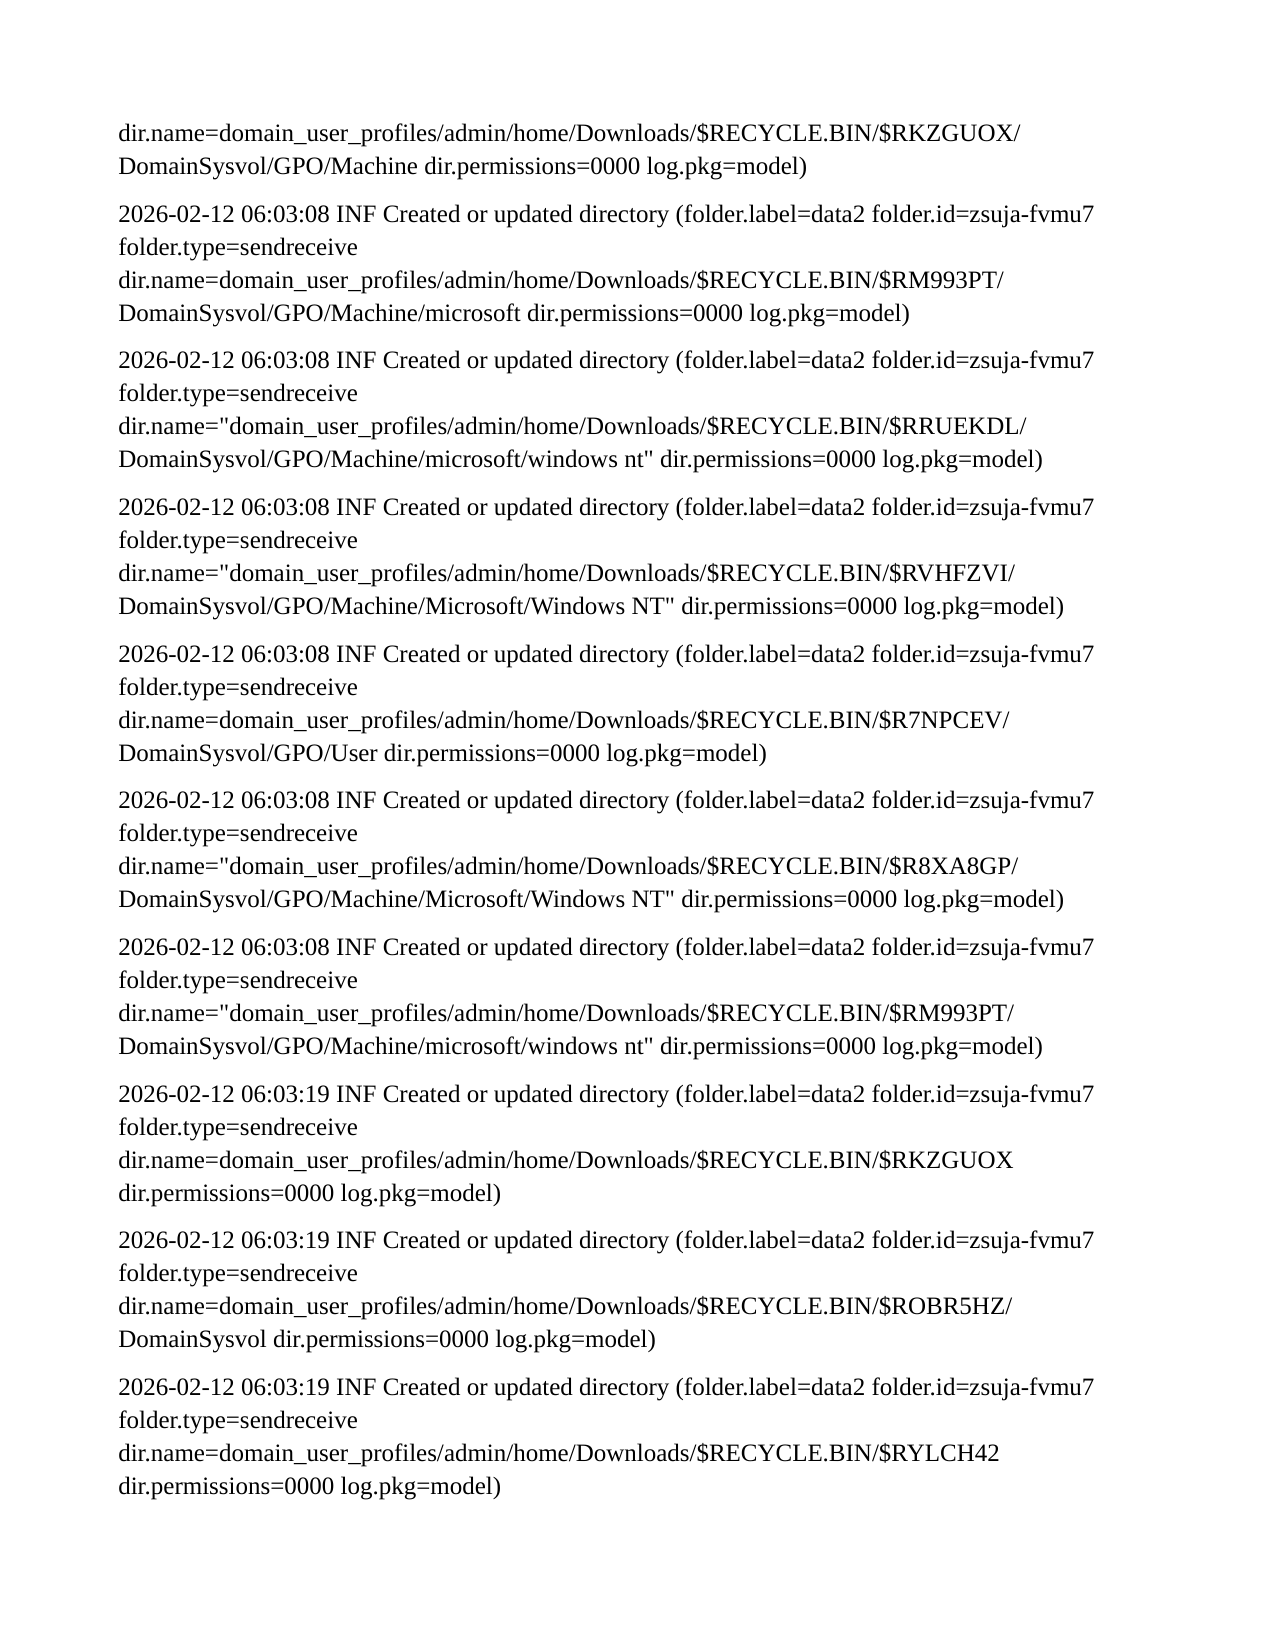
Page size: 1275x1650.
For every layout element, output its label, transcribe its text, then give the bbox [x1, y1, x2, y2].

text dir.name=domain_user_profiles/admin/home/Downloads/$RECYCLE.BIN/$RKZGUOX/DomainSysvol/GPO/Machine dir.permissions=0000 log.pkg=model) [118, 118, 1157, 180]
text 2026-02-12 06:03:19 INF Created or updated directory (folder.label=data2 folder.id=zsuja-fvmu7 folder.type=sendreceive dir.name=domain_user_profiles/admin/home/Downloads/$RECYCLE.BIN/$RYLCH42 dir.permissions=0000 log.pkg=model) [118, 1372, 1157, 1500]
text 2026-02-12 06:03:19 INF Created or updated directory (folder.label=data2 folder.id=zsuja-fvmu7 folder.type=sendreceive dir.name=domain_user_profiles/admin/home/Downloads/$RECYCLE.BIN/$ROBR5HZ/DomainSysvol dir.permissions=0000 log.pkg=model) [118, 1225, 1157, 1353]
text 2026-02-12 06:03:08 INF Created or updated directory (folder.label=data2 folder.id=zsuja-fvmu7 folder.type=sendreceive dir.name=domain_user_profiles/admin/home/Downloads/$RECYCLE.BIN/$R7NPCEV/DomainSysvol/GPO/User dir.permissions=0000 log.pkg=model) [118, 639, 1157, 767]
text 2026-02-12 06:03:08 INF Created or updated directory (folder.label=data2 folder.id=zsuja-fvmu7 folder.type=sendreceive dir.name="domain_user_profiles/admin/home/Downloads/$RECYCLE.BIN/$RVHFZVI/DomainSysvol/GPO/Machine/Microsoft/Windows NT" dir.permissions=0000 log.pkg=model) [118, 492, 1157, 620]
text 2026-02-12 06:03:19 INF Created or updated directory (folder.label=data2 folder.id=zsuja-fvmu7 folder.type=sendreceive dir.name=domain_user_profiles/admin/home/Downloads/$RECYCLE.BIN/$RKZGUOX dir.permissions=0000 log.pkg=model) [118, 1079, 1157, 1207]
text 2026-02-12 06:03:08 INF Created or updated directory (folder.label=data2 folder.id=zsuja-fvmu7 folder.type=sendreceive dir.name="domain_user_profiles/admin/home/Downloads/$RECYCLE.BIN/$RM993PT/DomainSysvol/GPO/Machine/microsoft/windows nt" dir.permissions=0000 log.pkg=model) [118, 932, 1157, 1060]
text 2026-02-12 06:03:08 INF Created or updated directory (folder.label=data2 folder.id=zsuja-fvmu7 folder.type=sendreceive dir.name=domain_user_profiles/admin/home/Downloads/$RECYCLE.BIN/$RM993PT/DomainSysvol/GPO/Machine/microsoft dir.permissions=0000 log.pkg=model) [118, 199, 1157, 327]
text 2026-02-12 06:03:08 INF Created or updated directory (folder.label=data2 folder.id=zsuja-fvmu7 folder.type=sendreceive dir.name="domain_user_profiles/admin/home/Downloads/$RECYCLE.BIN/$RRUEKDL/DomainSysvol/GPO/Machine/microsoft/windows nt" dir.permissions=0000 log.pkg=model) [118, 345, 1157, 473]
text 2026-02-12 06:03:08 INF Created or updated directory (folder.label=data2 folder.id=zsuja-fvmu7 folder.type=sendreceive dir.name="domain_user_profiles/admin/home/Downloads/$RECYCLE.BIN/$R8XA8GP/DomainSysvol/GPO/Machine/Microsoft/Windows NT" dir.permissions=0000 log.pkg=model) [118, 785, 1157, 913]
